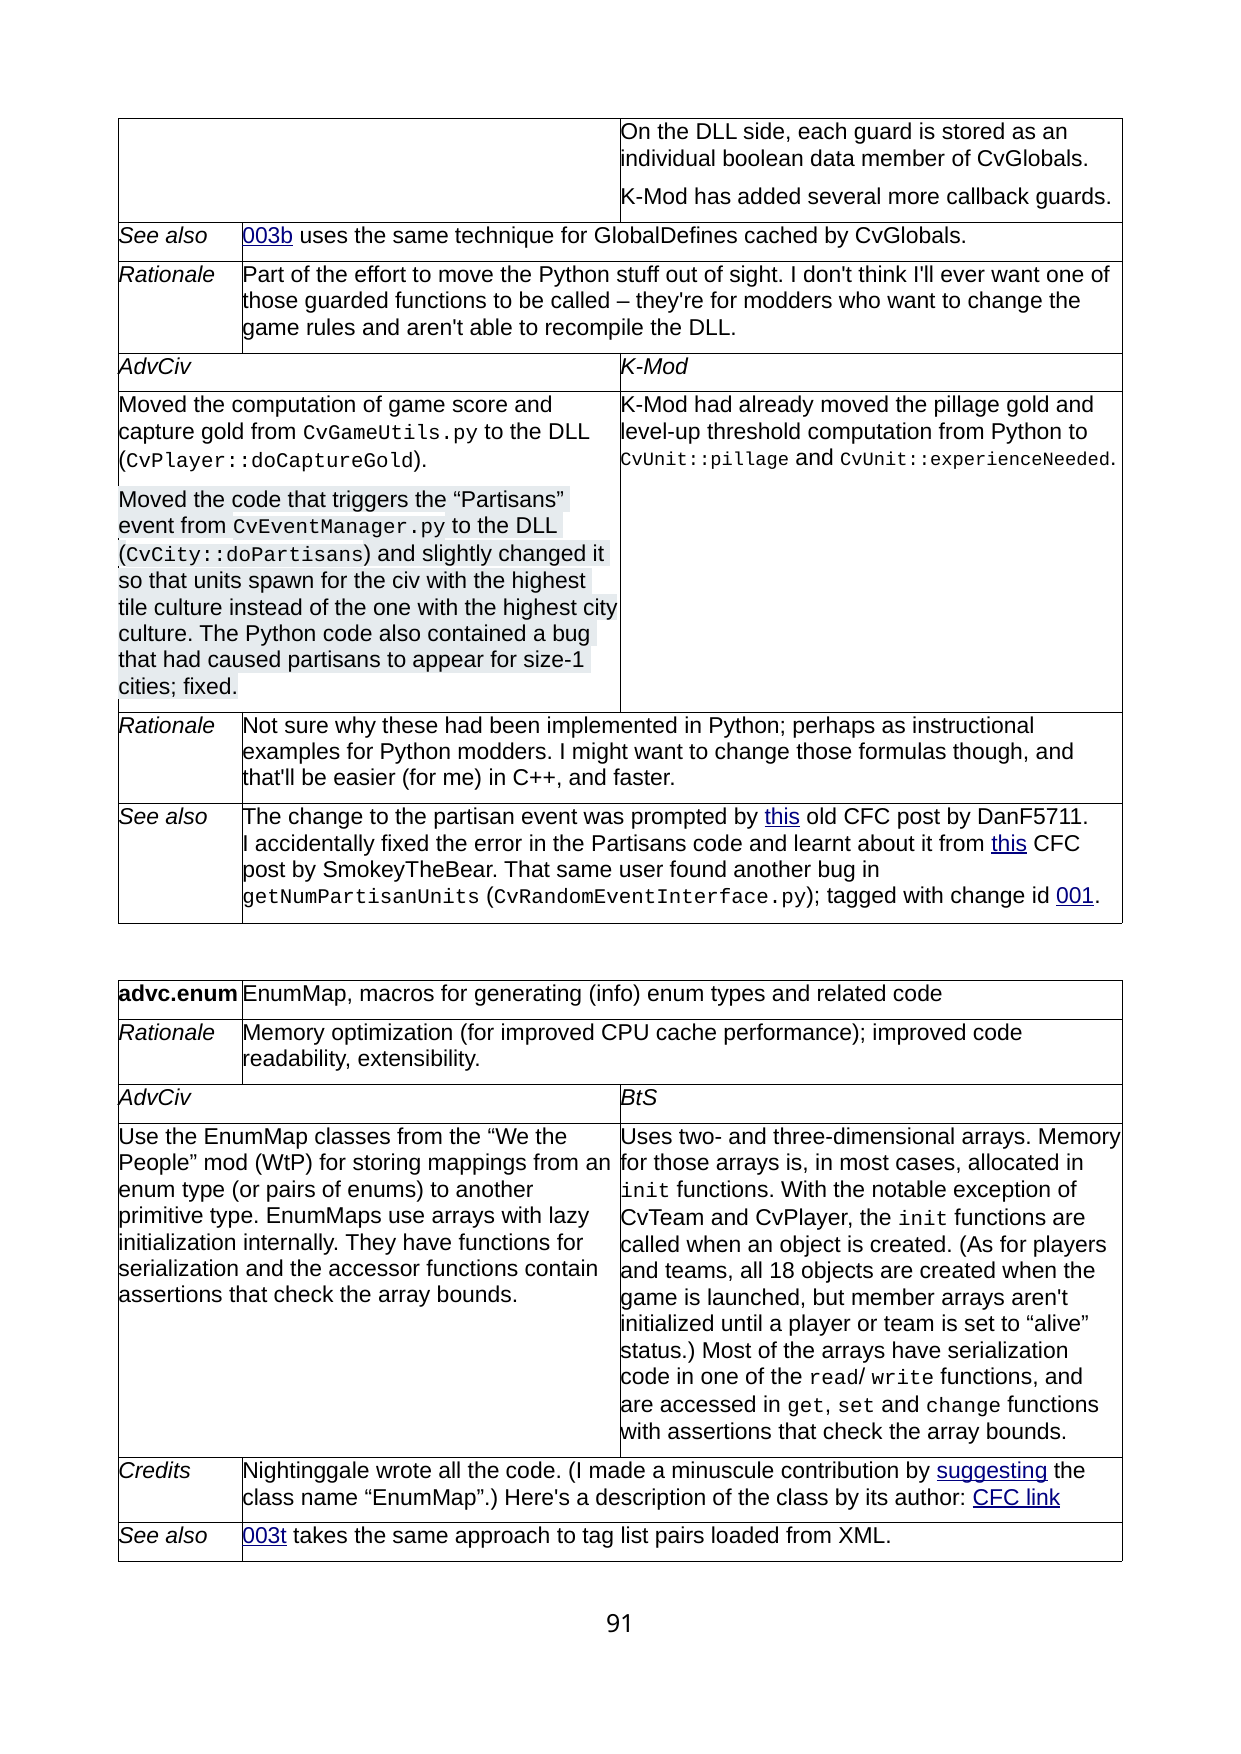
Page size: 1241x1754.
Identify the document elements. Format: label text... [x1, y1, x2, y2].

table_cell Rationale [119, 1020, 242, 1084]
table_cell Memory optimization (for improved CPU cache performance); improved code readability, extensibility. [243, 1020, 1122, 1084]
table_cell See also [119, 1523, 242, 1561]
table_cell 003t takes the same approach to tag list pairs loaded from XML. [243, 1523, 1122, 1561]
table_cell BtS [621, 1085, 1122, 1123]
table_cell AdvCiv [119, 354, 620, 391]
table_cell Use the EnumMap classes from the “We the People” mod (WtP) for storing mappings from an enum type (or pairs of enums) to another primitive type. EnumMaps use arrays with lazy initialization internally. They have functions for serialization and the accessor functions contain assertions that check the array bounds. [119, 1124, 620, 1457]
table_cell AdvCiv [119, 1085, 620, 1123]
table_cell [119, 119, 620, 222]
table_cell On the DLL side, each guard is stored as an individual boolean data member of CvGlobals. K-Mod has added several more callback guards. [621, 119, 1122, 222]
table_cell The change to the partisan event was prompted by this old CFC post by DanF5711. I accidentally fixed the error in the Partisans code and learnt about it from this CFC post by SmokeyTheBear. That same user found another bug in getNumPartisanUnits (CvRandomEventInterface.py); tagged with change id 001. [243, 804, 1122, 922]
table_cell K-Mod had already moved the pillage gold and level-up threshold computation from Python to CvUnit::pillage and CvUnit::experienceNeeded. [621, 392, 1122, 712]
table_cell See also [119, 223, 242, 261]
table_cell See also [119, 804, 242, 922]
table_cell Not sure why these had been implemented in Python; perhaps as instructional examples for Python modders. I might want to change those formulas though, and that'll be easier (for me) in C++, and faster. [243, 713, 1122, 803]
table_cell Uses two- and three-dimensional arrays. Memory for those arrays is, in most cases, allocated in init functions. With the notable exception of CvTeam and CvPlayer, the init functions are called when an object is created. (As for players and teams, all 18 objects are created when the game is launched, but member arrays aren't initialized until a player or team is set to “alive” status.) Most of the arrays have serialization code in one of the read/ write functions, and are accessed in get, set and change functions with assertions that check the array bounds. [621, 1124, 1122, 1457]
table_header advc.enum [119, 981, 242, 1019]
table_cell K-Mod [621, 354, 1122, 391]
table_cell Rationale [119, 713, 242, 803]
table_cell Credits [119, 1458, 242, 1522]
table_header EnumMap, macros for generating (info) enum types and related code [243, 981, 1122, 1019]
table_cell Part of the effort to move the Python stuff out of sight. I don't think I'll ever want one of those guarded functions to be called – they're for modders who want to change the game rules and aren't able to recompile the DLL. [243, 262, 1122, 352]
table_cell Moved the computation of game score and capture gold from CvGameUtils.py to the DLL (CvPlayer::doCaptureGold). Moved the code that triggers the “Partisans” event from CvEventManager.py to the DLL (CvCity::doPartisans) and slightly changed it so that units spawn for the civ with the highest tile culture instead of the one with the highest city culture. The Python code also contained a bug that had caused partisans to appear for size-1 cities; fixed. [119, 392, 620, 712]
table_cell Rationale [119, 262, 242, 352]
table_cell 003b uses the same technique for GlobalDefines cached by CvGlobals. [243, 223, 1122, 261]
table_cell Nightinggale wrote all the code. (I made a minuscule contribution by suggesting the class name “EnumMap”.) Here's a description of the class by its author: CFC link [243, 1458, 1122, 1522]
